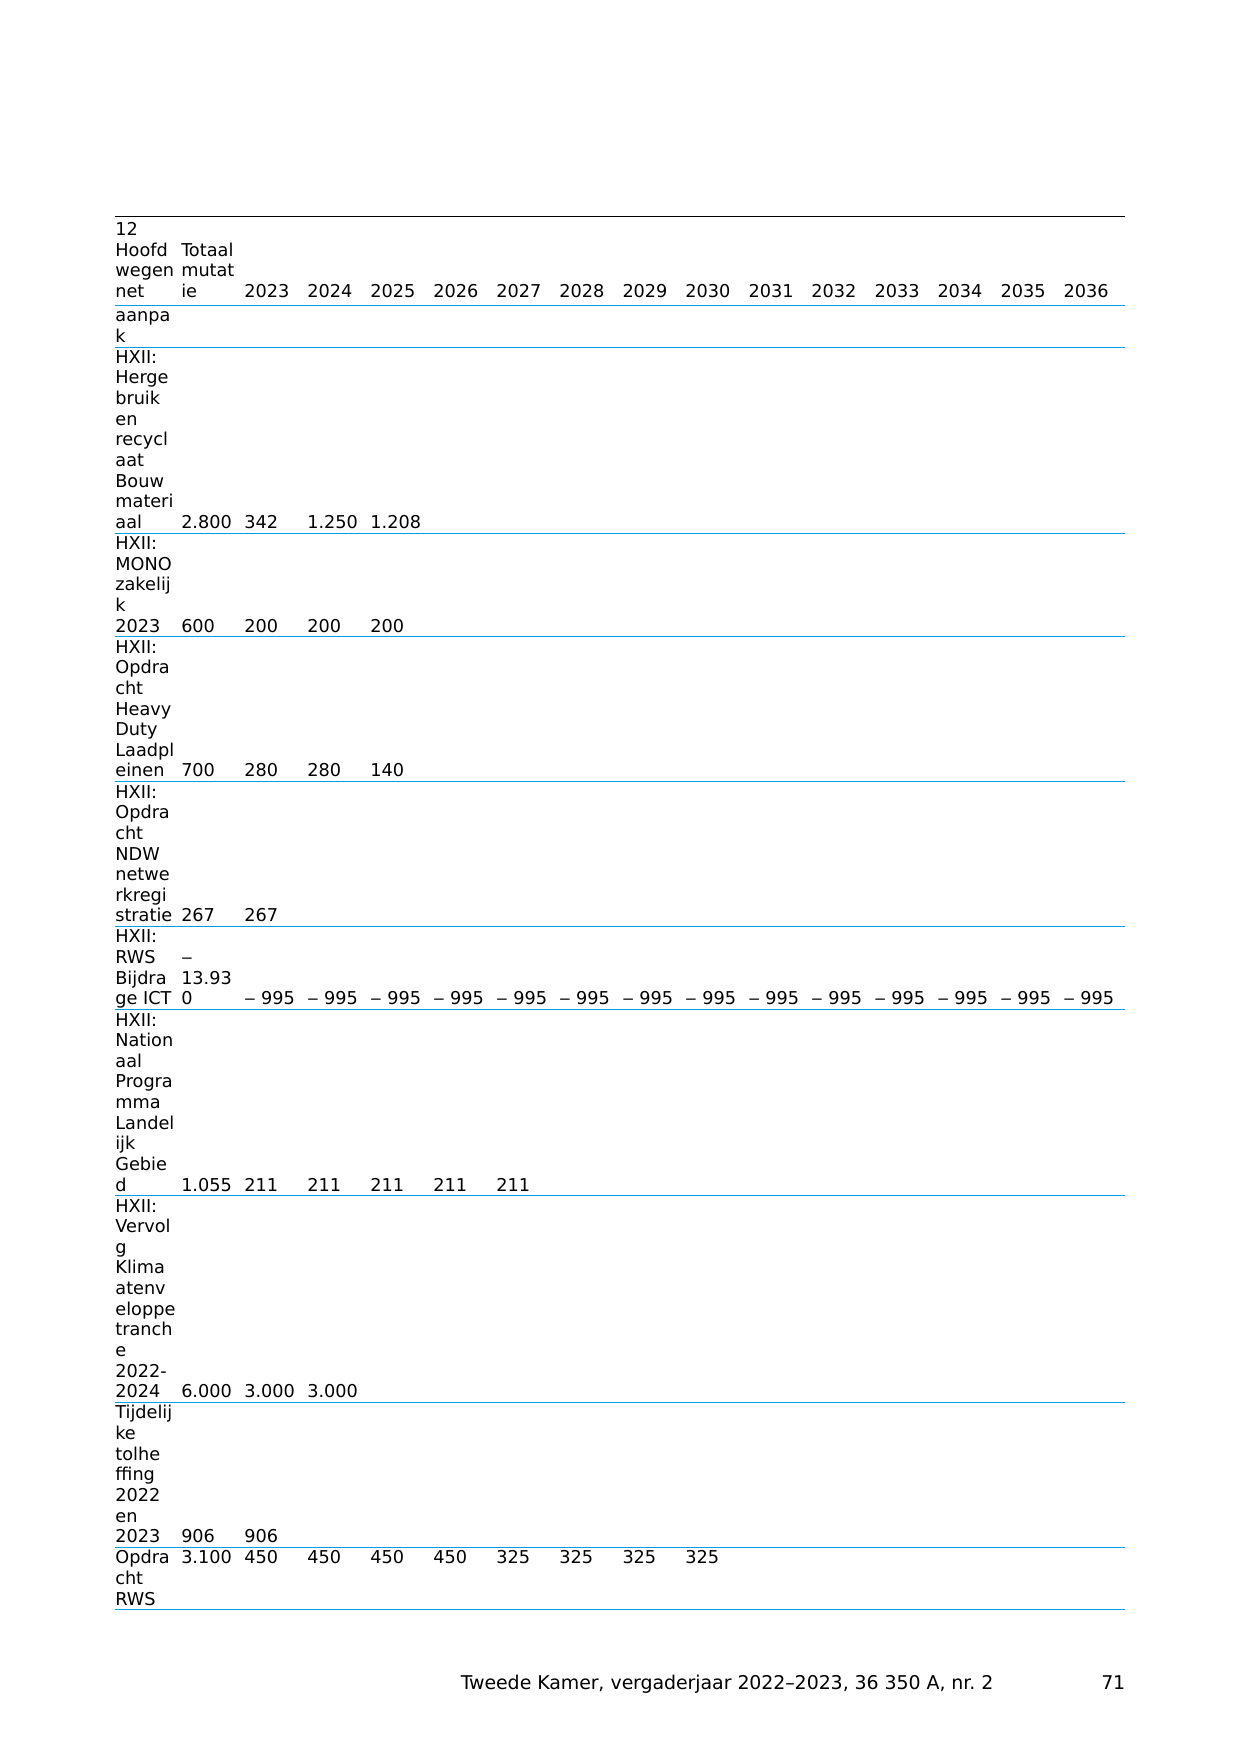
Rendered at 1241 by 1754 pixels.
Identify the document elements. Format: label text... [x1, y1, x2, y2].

table_cell [556, 534, 619, 636]
table_cell Totaal mutatie [178, 217, 241, 304]
table_cell [934, 782, 997, 926]
table_cell [745, 1010, 808, 1195]
table_cell [998, 1403, 1060, 1547]
table_cell [556, 1196, 619, 1402]
table_cell [682, 782, 745, 926]
table_cell [493, 348, 556, 532]
table_cell 450 [304, 1548, 367, 1609]
table_cell [808, 1548, 871, 1609]
table_cell [998, 306, 1060, 346]
table_cell [556, 1010, 619, 1195]
table_cell [934, 306, 997, 346]
table_cell 211 [430, 1010, 493, 1195]
table_cell [430, 306, 493, 346]
table_cell [808, 348, 871, 532]
table_cell [430, 782, 493, 926]
table_cell 450 [430, 1548, 493, 1609]
table_cell 140 [367, 637, 430, 781]
table_cell ‒ 995 [934, 927, 997, 1009]
table_cell [998, 534, 1060, 636]
table_cell [871, 306, 934, 346]
table_cell 211 [304, 1010, 367, 1195]
table_cell 342 [241, 348, 304, 532]
table_cell 3.000 [241, 1196, 304, 1402]
table_cell 2029 [619, 217, 682, 304]
table_cell 325 [682, 1548, 745, 1609]
table_cell 2034 [934, 217, 997, 304]
table_cell HXII: Opdracht Heavy Duty Laadpleinen [115, 637, 178, 781]
table_cell [745, 348, 808, 532]
table_cell 2.800 [178, 348, 241, 532]
table_cell 1.055 [178, 1010, 241, 1195]
table_cell [1060, 1548, 1125, 1609]
table_cell [619, 1403, 682, 1547]
table_cell 325 [556, 1548, 619, 1609]
table_cell 2024 [304, 217, 367, 304]
table_cell 1.208 [367, 348, 430, 532]
table_cell [998, 1548, 1060, 1609]
table_cell ‒ 995 [1060, 927, 1125, 1009]
table_cell [934, 1548, 997, 1609]
table_cell [808, 1196, 871, 1402]
table_cell [493, 1196, 556, 1402]
table_cell [745, 1196, 808, 1402]
table_cell ‒ 995 [493, 927, 556, 1009]
table_cell 211 [241, 1010, 304, 1195]
table_header Tabel 14 Artikel 12 [115, 191, 1125, 216]
table_cell HXII: RWS Bijdrage ICT [115, 927, 178, 1009]
table_cell [745, 534, 808, 636]
table_cell 450 [241, 1548, 304, 1609]
table_cell [367, 782, 430, 926]
table_cell [998, 348, 1060, 532]
table_cell HXII: Hergebruik en recyclaat Bouwmateriaal [115, 348, 178, 532]
table_cell [304, 782, 367, 926]
table_cell 3.000 [304, 1196, 367, 1402]
table_cell [493, 1403, 556, 1547]
table_cell [682, 534, 745, 636]
table_cell 6.000 [178, 1196, 241, 1402]
table_cell 2031 [745, 217, 808, 304]
table_cell [745, 782, 808, 926]
table_cell [745, 637, 808, 781]
table_cell 211 [493, 1010, 556, 1195]
table_cell 280 [304, 637, 367, 781]
table_cell [1060, 1010, 1125, 1195]
table_cell ‒ 995 [430, 927, 493, 1009]
table_cell [493, 782, 556, 926]
table_cell Tijdelijke tolheffing 2022 en 2023 [115, 1403, 178, 1547]
table_cell 450 [367, 1548, 430, 1609]
table_cell [808, 1010, 871, 1195]
table_cell [430, 637, 493, 781]
table_cell 280 [241, 637, 304, 781]
table_cell 2025 [367, 217, 430, 304]
table_cell [934, 1010, 997, 1195]
table_cell [682, 1403, 745, 1547]
table_cell [1060, 1403, 1125, 1547]
table_cell 2036 [1060, 217, 1125, 304]
table_cell [871, 637, 934, 781]
table_cell [367, 1196, 430, 1402]
table_cell ‒ 995 [871, 927, 934, 1009]
table_cell HXII: Opdracht NDW netwerkregistratie [115, 782, 178, 926]
table_cell [493, 306, 556, 346]
table_cell [619, 1196, 682, 1402]
table_cell [871, 1403, 934, 1547]
table_cell 2026 [430, 217, 493, 304]
table_cell [934, 637, 997, 781]
table_cell [871, 348, 934, 532]
table_cell ‒ 995 [998, 927, 1060, 1009]
table_cell [934, 1196, 997, 1402]
table_cell 211 [367, 1010, 430, 1195]
table_cell [430, 348, 493, 532]
table_cell 200 [241, 534, 304, 636]
table_cell 200 [367, 534, 430, 636]
table_cell 2023 [241, 217, 304, 304]
table_cell [493, 637, 556, 781]
table_cell [556, 782, 619, 926]
table_cell [934, 1403, 997, 1547]
table_cell HXII: MONO zakelijk 2023 [115, 534, 178, 636]
table_cell [430, 1196, 493, 1402]
table_cell [1060, 637, 1125, 781]
table_cell [934, 348, 997, 532]
table_cell [871, 1548, 934, 1609]
table_cell [998, 1196, 1060, 1402]
table_cell [367, 1403, 430, 1547]
table_cell 325 [619, 1548, 682, 1609]
table_cell [998, 637, 1060, 781]
table_cell [178, 306, 241, 346]
table_cell ‒ 995 [241, 927, 304, 1009]
table_cell ‒ 995 [556, 927, 619, 1009]
table_cell 2028 [556, 217, 619, 304]
table_cell ‒ 995 [808, 927, 871, 1009]
table_cell [493, 534, 556, 636]
table_cell [808, 534, 871, 636]
table_cell [745, 1548, 808, 1609]
table_cell 906 [178, 1403, 241, 1547]
table_cell [241, 306, 304, 346]
table_cell [934, 534, 997, 636]
table_cell 2027 [493, 217, 556, 304]
table_cell [808, 637, 871, 781]
table_cell 2032 [808, 217, 871, 304]
table_cell ‒ 995 [304, 927, 367, 1009]
table_cell [998, 1010, 1060, 1195]
table_cell ‒ 995 [619, 927, 682, 1009]
table_cell [745, 306, 808, 346]
table_cell [682, 1010, 745, 1195]
table_cell 1.250 [304, 348, 367, 532]
table_cell [367, 306, 430, 346]
table_cell [871, 782, 934, 926]
table_cell [304, 1403, 367, 1547]
table_cell 267 [178, 782, 241, 926]
table_cell [556, 348, 619, 532]
table_cell 600 [178, 534, 241, 636]
table_cell [619, 534, 682, 636]
table_cell [556, 306, 619, 346]
table_cell [556, 1403, 619, 1547]
table_cell [619, 782, 682, 926]
table_cell Opdracht RWS [115, 1548, 178, 1609]
table_cell [682, 348, 745, 532]
table_cell [619, 348, 682, 532]
table_cell [1060, 306, 1125, 346]
table_cell 3.100 [178, 1548, 241, 1609]
table_cell [808, 782, 871, 926]
table_cell 700 [178, 637, 241, 781]
table_cell [808, 1403, 871, 1547]
table_cell HXII: Nationaal Programma Landelijk Gebied [115, 1010, 178, 1195]
table_cell 2030 [682, 217, 745, 304]
table_cell [682, 306, 745, 346]
table_cell [682, 637, 745, 781]
table_cell [808, 306, 871, 346]
table_cell [745, 1403, 808, 1547]
table_cell ‒ 995 [682, 927, 745, 1009]
table_cell 325 [493, 1548, 556, 1609]
table_cell [430, 1403, 493, 1547]
table_cell [871, 1010, 934, 1195]
table_cell 2033 [871, 217, 934, 304]
table_cell 2035 [998, 217, 1060, 304]
table_cell aanpak [115, 306, 178, 346]
table_cell [1060, 782, 1125, 926]
table_cell [619, 1010, 682, 1195]
table_cell [619, 637, 682, 781]
table_cell HXII: Vervolg Klimaatenveloppe tranche 2022-2024 [115, 1196, 178, 1402]
table_cell [430, 534, 493, 636]
table_cell [1060, 534, 1125, 636]
table_cell 200 [304, 534, 367, 636]
table_cell [998, 782, 1060, 926]
table_cell [619, 306, 682, 346]
table_cell [682, 1196, 745, 1402]
table_cell 267 [241, 782, 304, 926]
table_cell ‒ 995 [367, 927, 430, 1009]
table_cell [871, 534, 934, 636]
table_cell [304, 306, 367, 346]
table_cell ‒ 995 [745, 927, 808, 1009]
table_cell [556, 637, 619, 781]
table_cell [871, 1196, 934, 1402]
table_cell [1060, 1196, 1125, 1402]
table_cell 906 [241, 1403, 304, 1547]
table_cell [1060, 348, 1125, 532]
table_cell 12 Hoofdwegennet [115, 217, 178, 304]
table_cell ‒ 13.930 [178, 927, 241, 1009]
